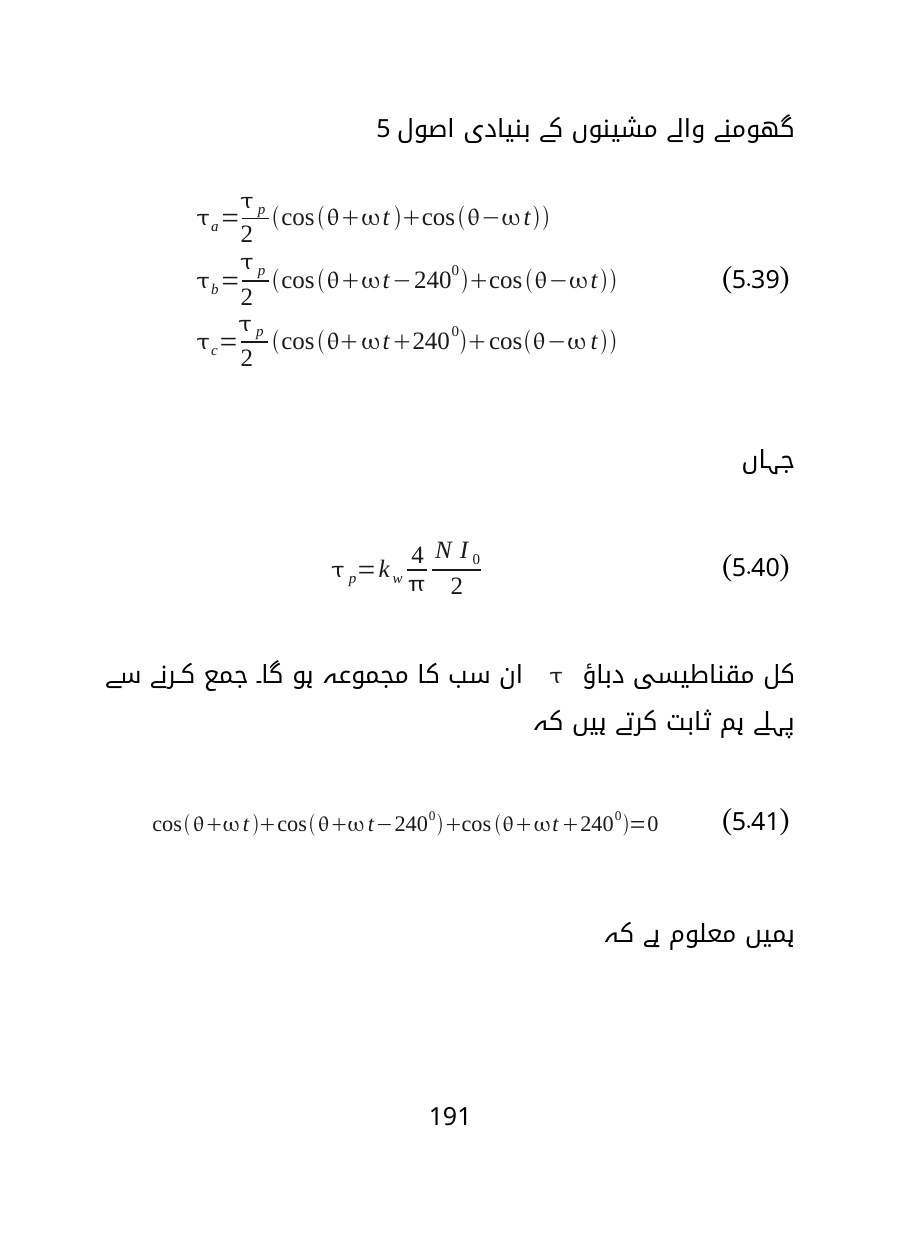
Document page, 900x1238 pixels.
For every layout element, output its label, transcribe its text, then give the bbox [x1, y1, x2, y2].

table_header (5.39) [700, 183, 795, 390]
table_header [105, 183, 700, 390]
table_header (5.41) [697, 793, 795, 864]
text جہاں [105, 437, 795, 484]
text ہمیں معلوم ہے کہ [105, 911, 795, 958]
text کل مقناطیسی دباؤ ان سب کا مجموعہ ہو گا۔ جمع کرنے سے پہلے ہم ثابت کرتے ہیں کہ [105, 651, 795, 746]
table_header (5.40) [700, 531, 795, 617]
table_header [105, 793, 697, 864]
table_header [105, 531, 700, 617]
